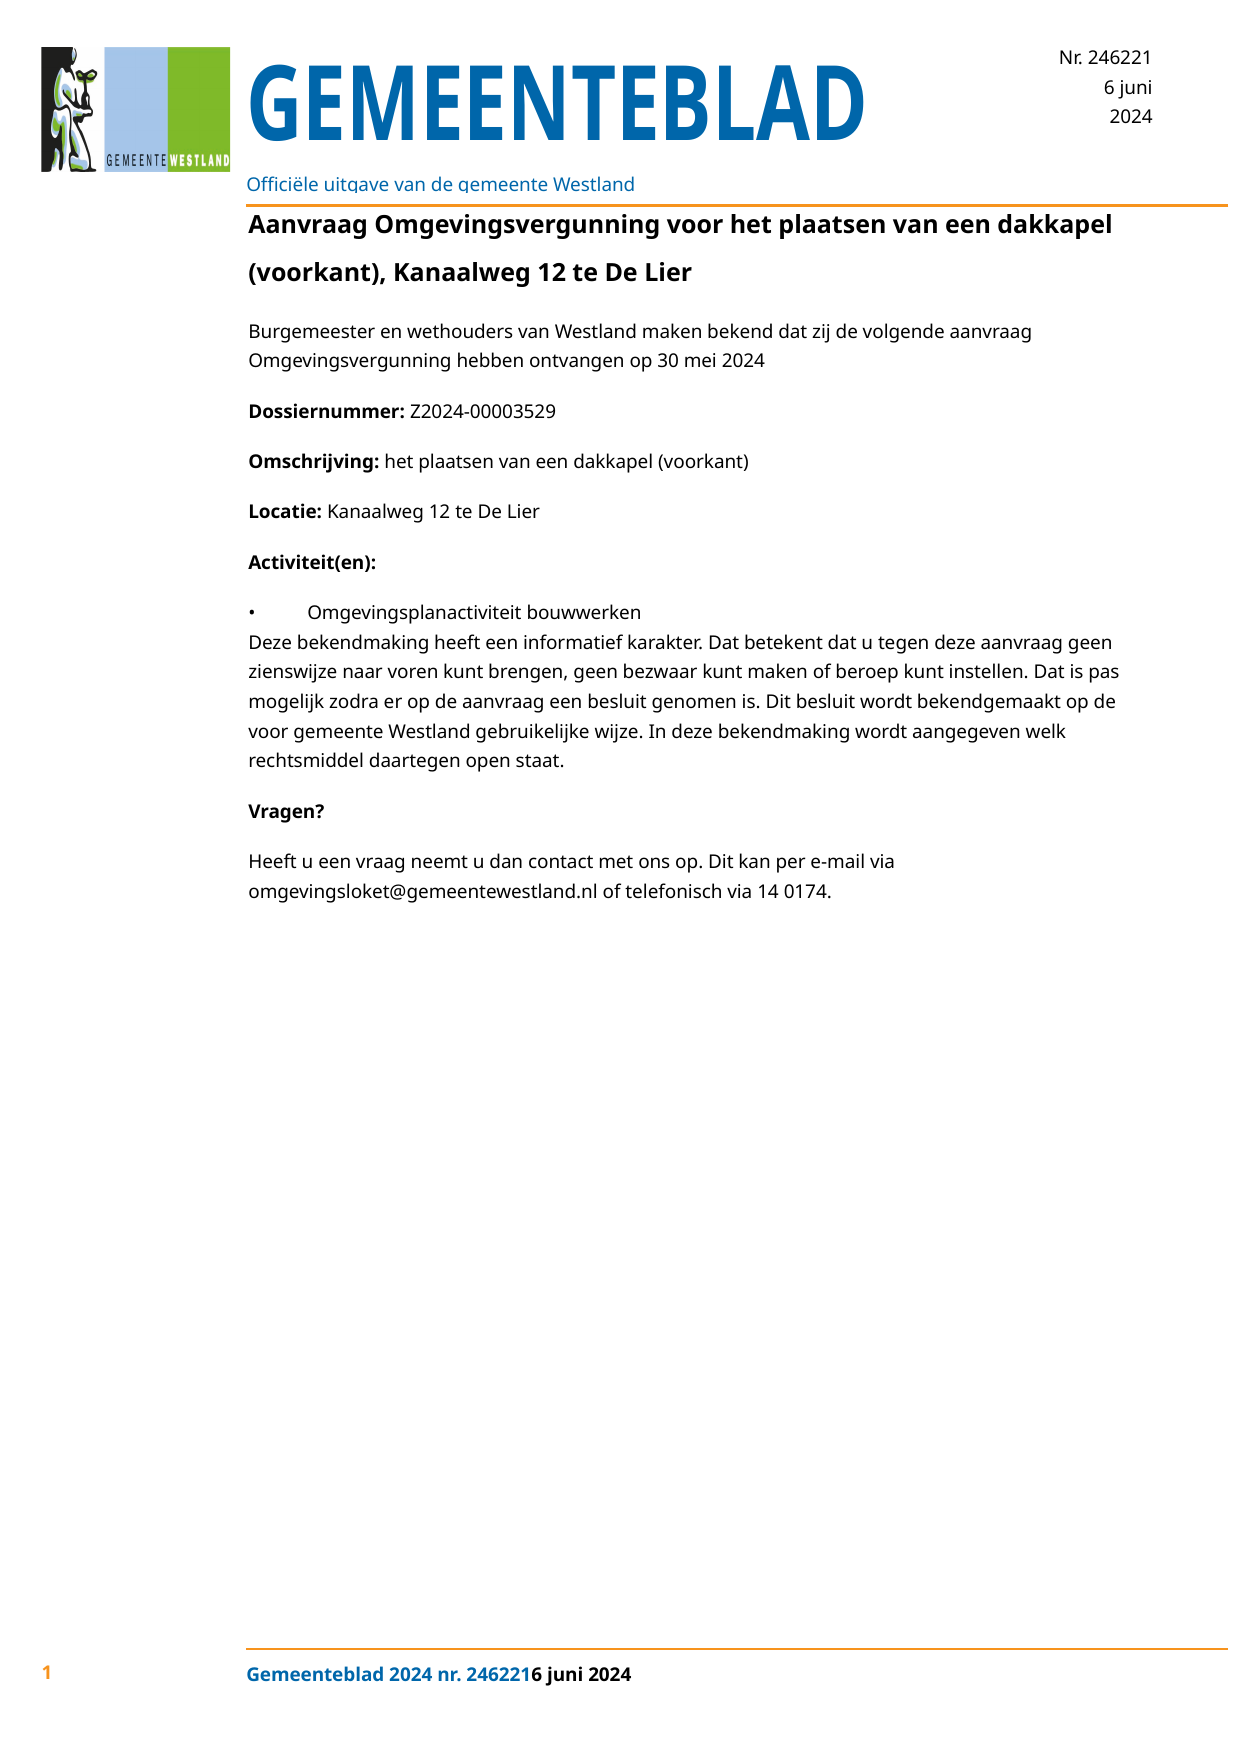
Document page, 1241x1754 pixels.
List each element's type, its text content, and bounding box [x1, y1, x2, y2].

text Activiteit(en): [248, 549, 1152, 575]
text Burgemeester en wethouders van Westland maken bekend dat zij de volgende aanvraag Omgevingsvergunning hebben ontvangen op 30 mei 2024 [248, 318, 1152, 373]
text Dossiernummer: Z2024-00003529 [248, 398, 1152, 424]
text Deze bekendmaking heeft een informatief karakter. Dat betekent dat u tegen deze aanvraag geen zienswijze naar voren kunt brengen, geen bezwaar kunt maken of beroep kunt instellen. Dat is pas mogelijk zodra er op de aanvraag een besluit genomen is. Dit besluit wordt bekendgemaakt op de voor gemeente Westland gebruikelijke wijze. In deze bekendmaking wordt aangegeven welk rechtsmiddel daartegen open staat. [248, 629, 1152, 773]
text Heeft u een vraag neemt u dan contact met ons op. Dit kan per e-mail via omgevingsloket@gemeentewestland.nl of telefonisch via 14 0174. [248, 848, 1152, 904]
list Omgevingsplanactiviteit bouwwerken [248, 599, 1152, 625]
text Locatie: Kanaalweg 12 te De Lier [248, 499, 1152, 524]
text Aanvraag Omgevingsvergunning voor het plaatsen van een dakkapel (voorkant), Kanaalweg 12 te De Lier [248, 207, 1152, 288]
picture [41, 47, 231, 172]
text Omschrijving: het plaatsen van een dakkapel (voorkant) [248, 448, 1152, 474]
text Vragen? [248, 798, 1152, 824]
